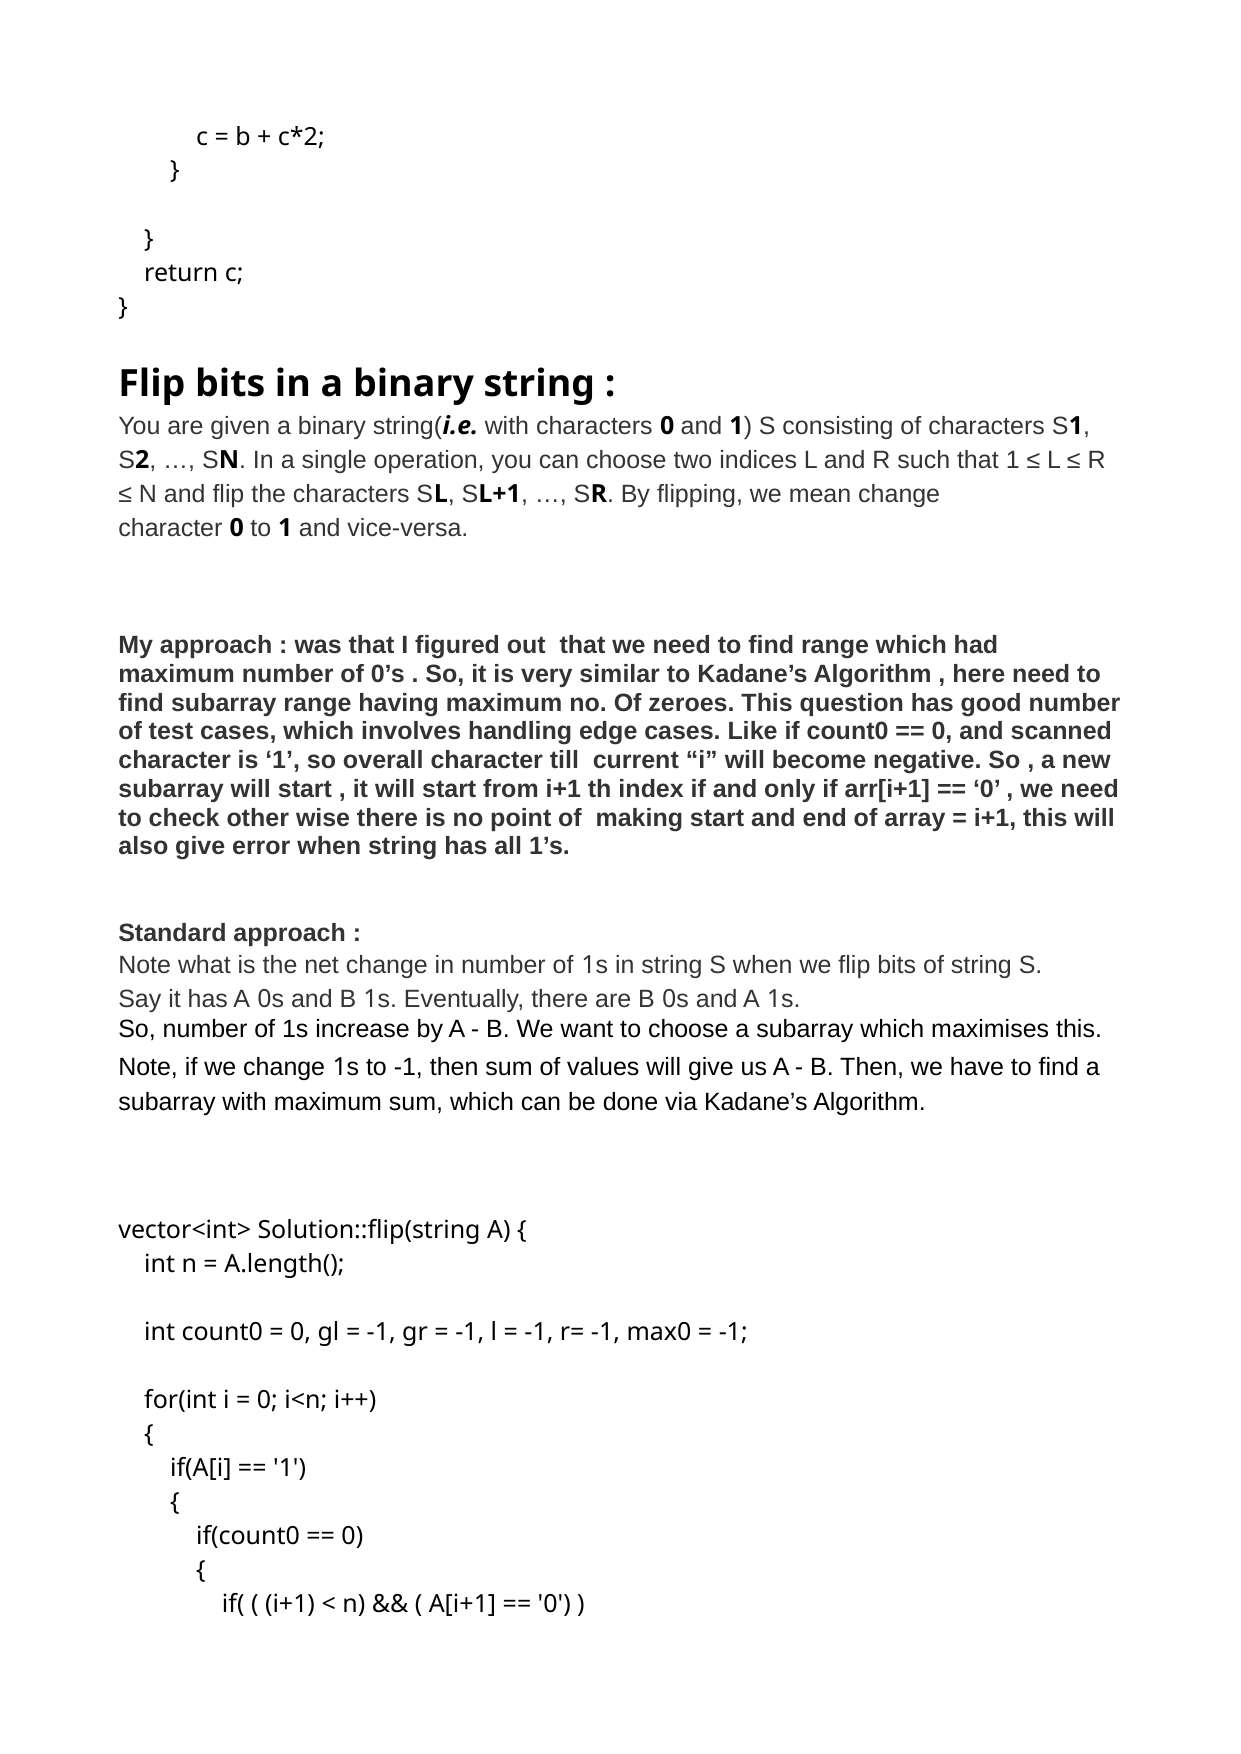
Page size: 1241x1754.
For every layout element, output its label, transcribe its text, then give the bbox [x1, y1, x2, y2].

text vector<int> Solution::flip(string A) { [118, 1211, 1122, 1245]
text You are given a binary string(i.e. with characters 0 and 1) S consisting of characters S1, S2, …, SN. In a single operation, you can choose two indices L and R such that 1 ≤ L ≤ R ≤ N and flip the characters SL, SL+1, …, SR. By flipping, we mean change character 0 to 1 and vice-versa. [118, 408, 1122, 544]
text if(A[i] == '1') [118, 1450, 1122, 1484]
text int n = A.length(); [118, 1245, 1122, 1279]
text My approach : was that I figured out that we need to find range which had maximum number of 0’s . So, it is very similar to Kadane’s Algorithm , here need to find subarray range having maximum no. Of zeroes. This question has good number of test cases, which involves handling edge cases. Like if count0 == 0, and scanned character is ‘1’, so overall character till current “i” will become negative. So , a new subarray will start , it will start from i+1 th index if and only if arr[i+1] == ‘0’ , we need to check other wise there is no point of making start and end of array = i+1, this will also give error when string has all 1’s. [118, 630, 1122, 860]
text Flip bits in a binary string : [118, 357, 1122, 408]
text int count0 = 0, gl = -1, gr = -1, l = -1, r= -1, max0 = -1; [118, 1313, 1122, 1347]
text c = b + c*2; [118, 118, 1122, 152]
text So, number of 1s increase by A - B. We want to choose a subarray which maximises this. Note, if we change 1s to -1, then sum of values will give us A - B. Then, we have to find a subarray with maximum sum, which can be done via Kadane’s Algorithm. [118, 1014, 1122, 1115]
text } [118, 220, 1122, 254]
text for(int i = 0; i<n; i++) [118, 1382, 1122, 1416]
text } [118, 288, 1122, 322]
text { [118, 1484, 1122, 1518]
text { [118, 1416, 1122, 1450]
text if(count0 == 0) [118, 1518, 1122, 1552]
text if( ( (i+1) < n) && ( A[i+1] == '0') ) [118, 1586, 1122, 1620]
text return c; [118, 254, 1122, 288]
text { [118, 1552, 1122, 1586]
text Standard approach : Note what is the net change in number of 1s in string S when we flip bits of string S. Say it has A 0s and B 1s. Eventually, there are B 0s and A 1s. [118, 918, 1122, 1014]
text } [118, 152, 1122, 186]
